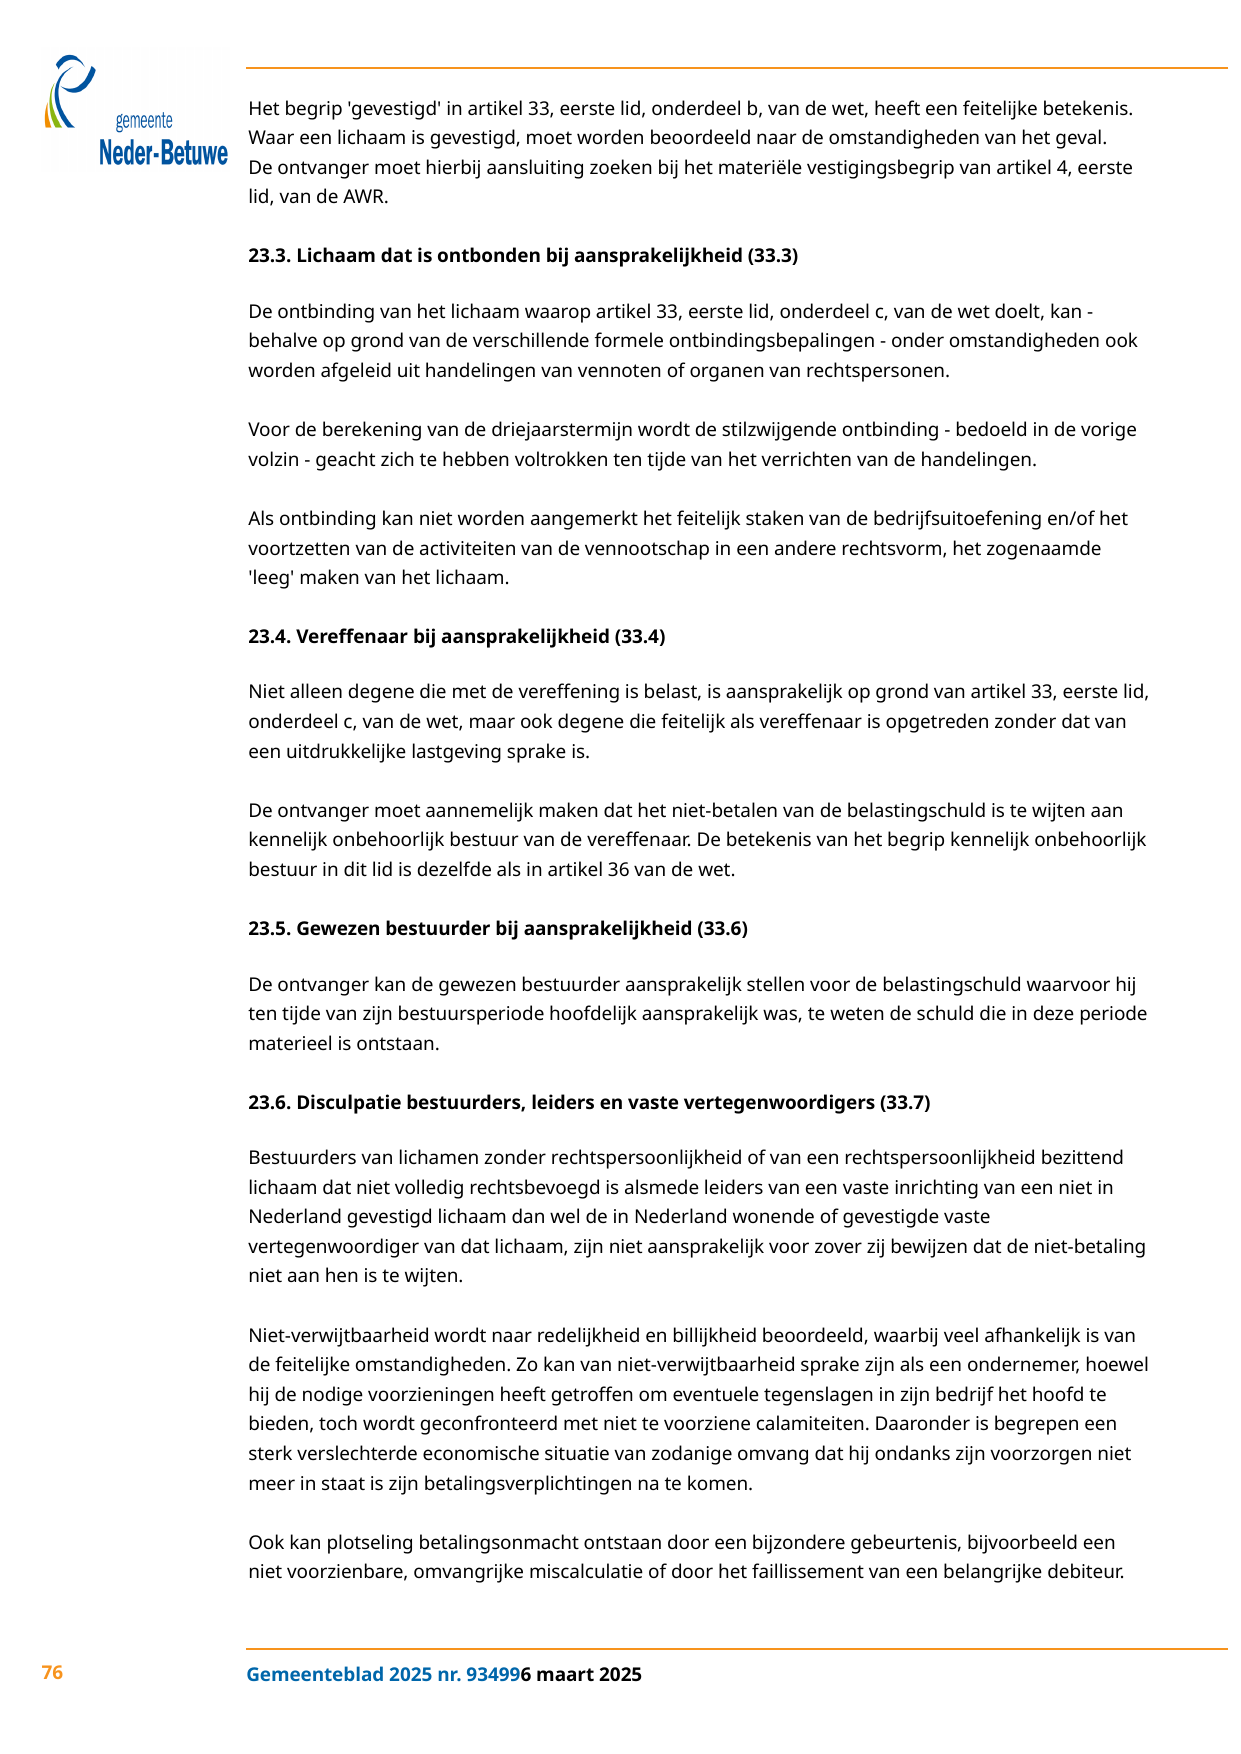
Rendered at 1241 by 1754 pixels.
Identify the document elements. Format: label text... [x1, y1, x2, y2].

text 23.5. Gewezen bestuurder bij aansprakelijkheid (33.6) [248, 915, 1152, 941]
text 23.6. Disculpatie bestuurders, leiders en vaste vertegenwoordigers (33.7) [248, 1089, 1152, 1115]
text De ontvanger moet aannemelijk maken dat het niet-betalen van de belastingschuld is te wijten aan kennelijk onbehoorlijk bestuur van de vereffenaar. De betekenis van het begrip kennelijk onbehoorlijk bestuur in dit lid is dezelfde als in artikel 36 van de wet. [248, 797, 1152, 882]
text 23.4. Vereffenaar bij aansprakelijkheid (33.4) [248, 623, 1152, 649]
text 23.3. Lichaam dat is ontbonden bij aansprakelijkheid (33.3) [248, 243, 1152, 268]
text Bestuurders van lichamen zonder rechtspersoonlijkheid of van een rechtspersoonlijkheid bezittend lichaam dat niet volledig rechtsbevoegd is alsmede leiders van een vaste inrichting van een niet in Nederland gevestigd lichaam dan wel de in Nederland wonende of gevestigde vaste vertegenwoordiger van dat lichaam, zijn niet aansprakelijk voor zover zij bewijzen dat de niet-betaling niet aan hen is te wijten. [248, 1144, 1152, 1288]
text Niet alleen degene die met de vereffening is belast, is aansprakelijk op grond van artikel 33, eerste lid, onderdeel c, van de wet, maar ook degene die feitelijk als vereffenaar is opgetreden zonder dat van een uitdrukkelijke lastgeving sprake is. [248, 679, 1152, 764]
text De ontbinding van het lichaam waarop artikel 33, eerste lid, onderdeel c, van de wet doelt, kan - behalve op grond van de verschillende formele ontbindingsbepalingen - onder omstandigheden ook worden afgeleid uit handelingen van vennoten of organen van rechtspersonen. [248, 298, 1152, 383]
text Als ontbinding kan niet worden aangemerkt het feitelijk staken van de bedrijfsuitoefening en/of het voortzetten van de activiteiten van de vennootschap in een andere rechtsvorm, het zogenaamde 'leeg' maken van het lichaam. [248, 505, 1152, 590]
text Niet-verwijtbaarheid wordt naar redelijkheid en billijkheid beoordeeld, waarbij veel afhankelijk is van de feitelijke omstandigheden. Zo kan van niet-verwijtbaarheid sprake zijn als een ondernemer, hoewel hij de nodige voorzieningen heeft getroffen om eventuele tegenslagen in zijn bedrijf het hoofd te bieden, toch wordt geconfronteerd met niet te voorziene calamiteiten. Daaronder is begrepen een sterk verslechterde economische situatie van zodanige omvang dat hij ondanks zijn voorzorgen niet meer in staat is zijn betalingsverplichtingen na te komen. [248, 1322, 1152, 1496]
text Het begrip 'gevestigd' in artikel 33, eerste lid, onderdeel b, van de wet, heeft een feitelijke betekenis. Waar een lichaam is gevestigd, moet worden beoordeeld naar de omstandigheden van het geval. [248, 95, 1152, 150]
text De ontvanger moet hierbij aansluiting zoeken bij het materiële vestigingsbegrip van artikel 4, eerste lid, van de AWR. [248, 154, 1152, 209]
text Ook kan plotseling betalingsonmacht ontstaan door een bijzondere gebeurtenis, bijvoorbeeld een niet voorzienbare, omvangrijke miscalculatie of door het faillissement van een belangrijke debiteur. [248, 1529, 1152, 1584]
text De ontvanger kan de gewezen bestuurder aansprakelijk stellen voor de belastingschuld waarvoor hij ten tijde van zijn bestuursperiode hoofdelijk aansprakelijk was, te weten de schuld die in deze periode materieel is ontstaan. [248, 971, 1152, 1056]
picture [41, 47, 231, 172]
text Voor de berekening van de driejaarstermijn wordt de stilzwijgende ontbinding - bedoeld in de vorige volzin - geacht zich te hebben voltrokken ten tijde van het verrichten van de handelingen. [248, 416, 1152, 472]
